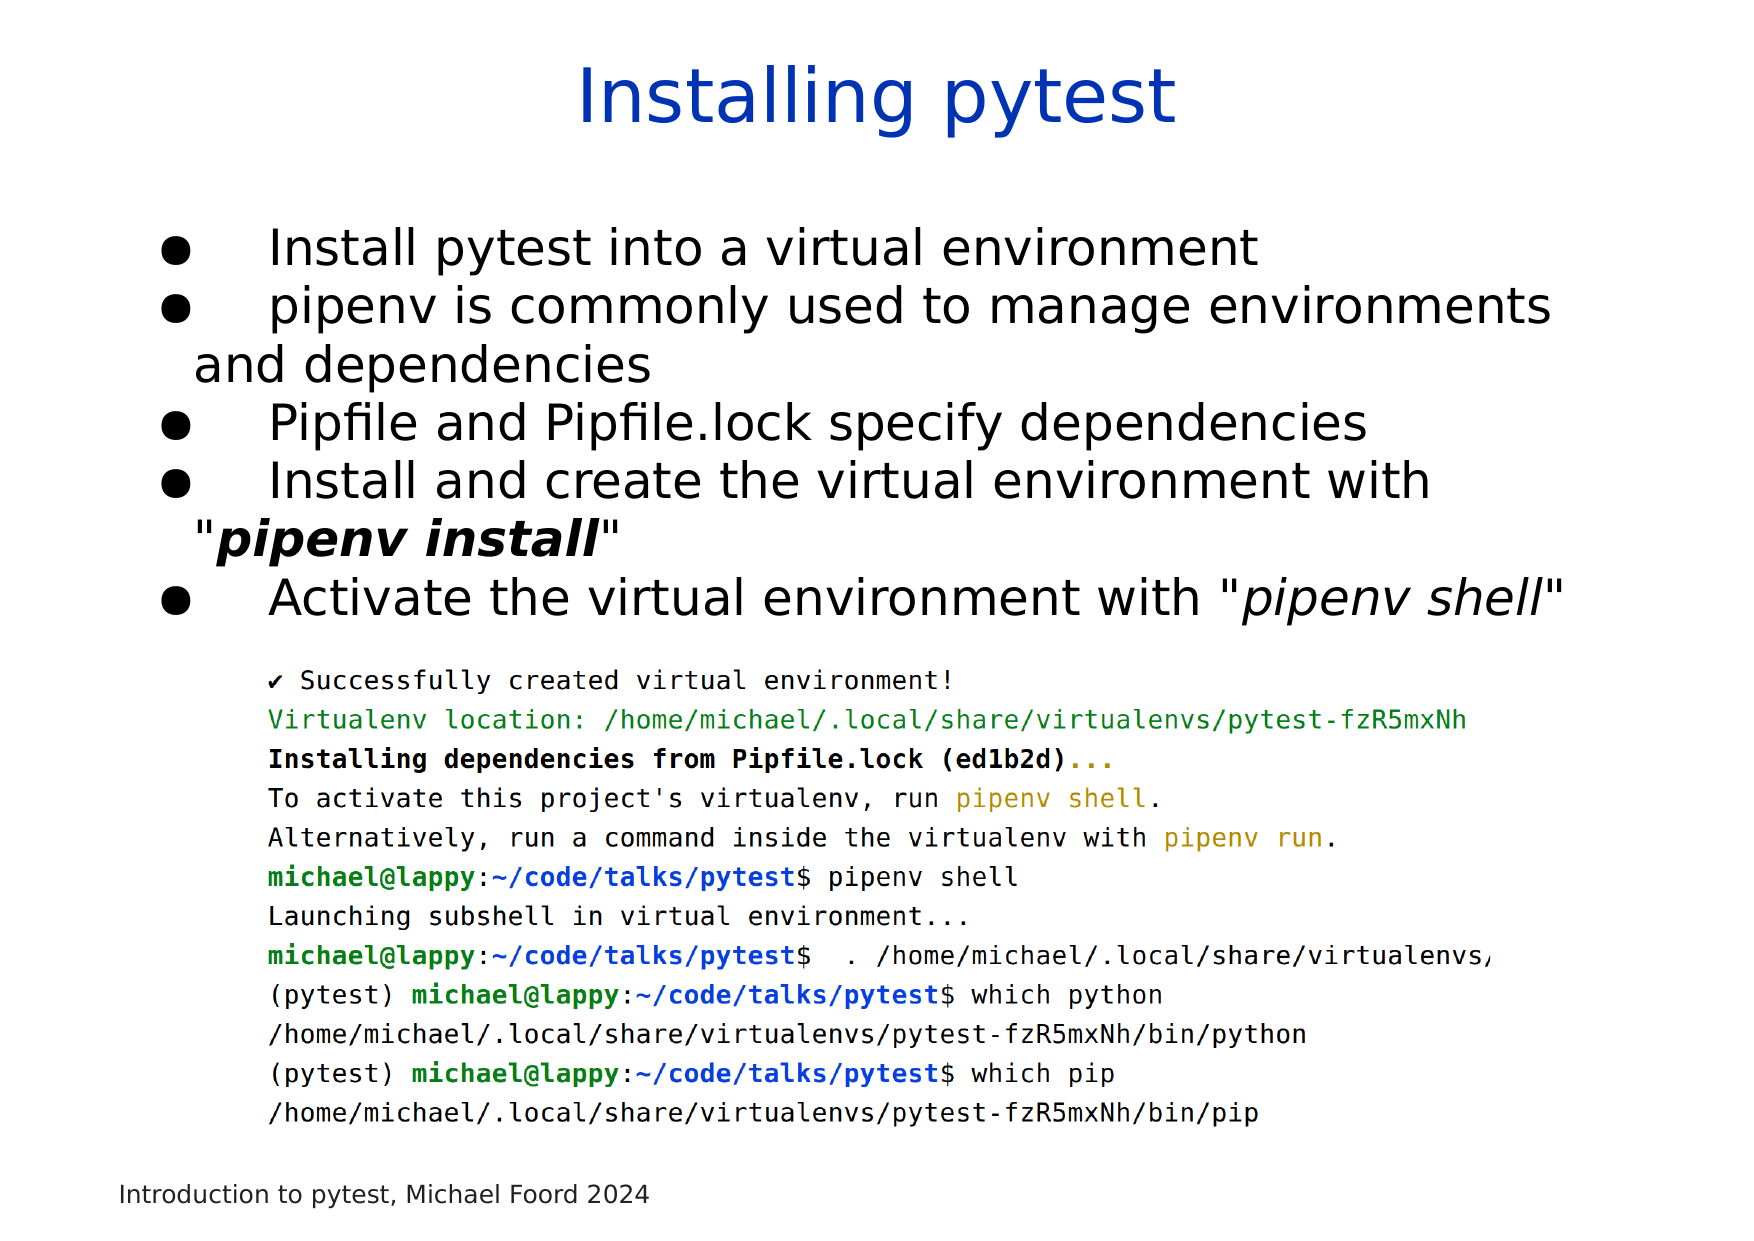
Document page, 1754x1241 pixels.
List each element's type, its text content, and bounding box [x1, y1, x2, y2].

picture [263, 651, 1491, 1135]
list Activate the virtual environment with "pipenv shell" [156, 569, 1636, 627]
list Pipfile and Pipfile.lock specify dependencies [156, 394, 1636, 452]
list Install pytest into a virtual environment [156, 219, 1636, 277]
list Install and create the virtual environment with "pipenv install" [156, 452, 1636, 569]
list pipenv is commonly used to manage environments and dependencies [156, 277, 1636, 394]
text Installing pytest [118, 53, 1636, 140]
